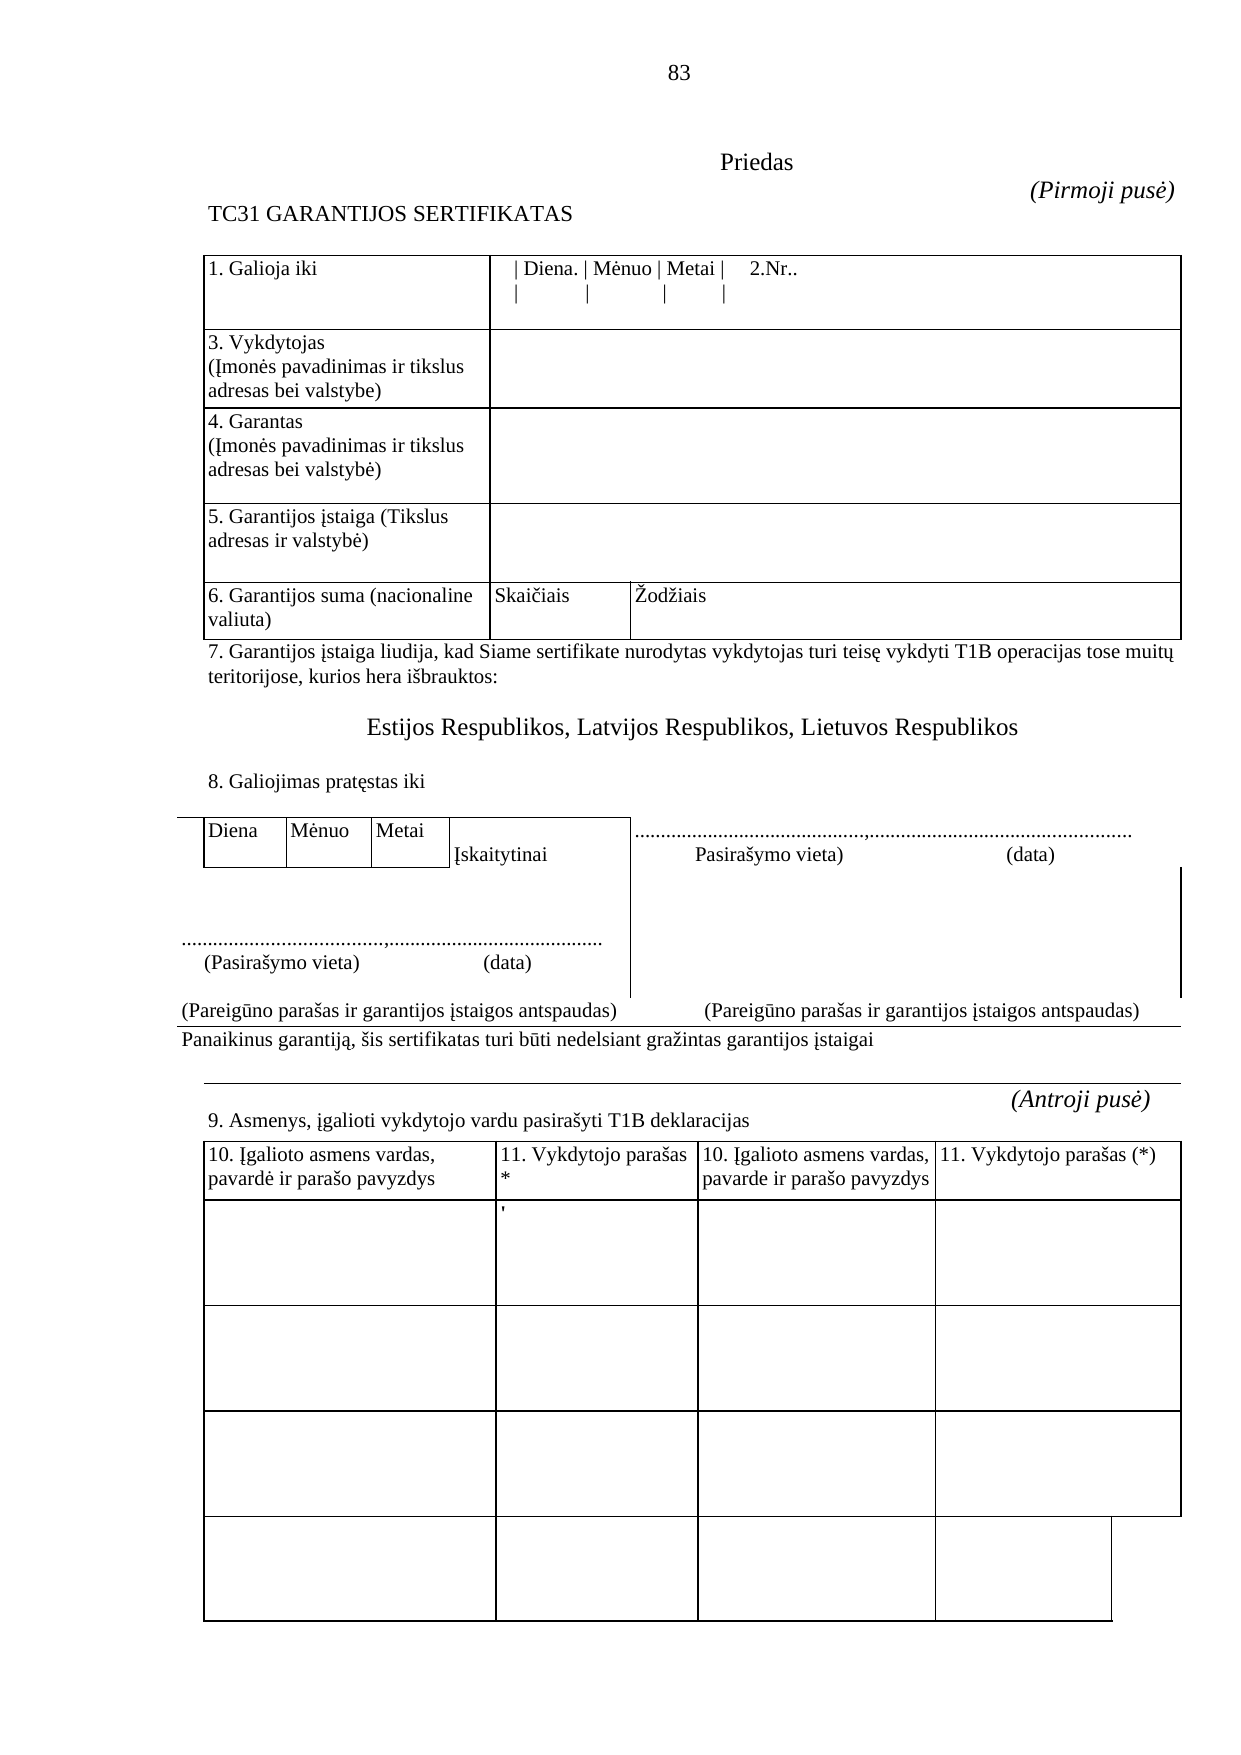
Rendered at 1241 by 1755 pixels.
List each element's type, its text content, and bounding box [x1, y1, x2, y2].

table_cell 11. Vykdytojo parašas (*) [936, 1142, 1180, 1199]
table_cell Mėnuo [287, 818, 371, 867]
table_cell [205, 1517, 495, 1620]
table_cell [699, 1306, 935, 1410]
table_cell Metai [372, 818, 449, 867]
table_header [177, 147, 204, 255]
table_cell [936, 1201, 1180, 1304]
table_cell [177, 1083, 204, 1141]
table_cell [699, 1412, 935, 1516]
table_cell (Pareigūno parašas ir garantijos įstaigos antspaudas) [177, 998, 630, 1026]
table_cell [699, 1201, 935, 1304]
table_cell [177, 1410, 203, 1516]
table_cell [936, 1517, 1111, 1620]
table_cell (Pareigūno parašas ir garantijos įstaigos antspaudas) [630, 998, 1181, 1026]
table_cell [491, 409, 1180, 502]
table_cell [177, 581, 203, 639]
table_cell [1072, 1027, 1181, 1054]
table_cell [205, 1306, 495, 1410]
table_cell [177, 1516, 203, 1620]
table_cell 11. Vykdytojo parašas * [497, 1142, 697, 1199]
table_cell 9. Asmenys, įgalioti vykdytojo vardu pasirašyti T1B deklaracijas [204, 1084, 1007, 1141]
table_cell [699, 1517, 935, 1620]
table_cell [497, 1412, 697, 1516]
table_header [630, 147, 716, 255]
table_cell Žodžiais [631, 583, 1180, 639]
table_cell 8. Galiojimas pratęstas iki [204, 769, 1181, 817]
table_cell [631, 867, 1180, 998]
table_cell | Diena. | Mėnuo | Metai | | | | | [491, 256, 745, 328]
table_cell [1072, 1054, 1181, 1082]
table_cell [177, 639, 204, 769]
table_cell [177, 1305, 203, 1410]
table_cell [177, 407, 203, 502]
table_header TC31 GARANTIJOS SERTIFIKATAS [204, 147, 630, 255]
table_cell [936, 1412, 1180, 1516]
table_cell 10. Įgalioto asmens vardas, pavardė ir parašo pavyzdys [205, 1142, 495, 1199]
table_cell [491, 330, 1180, 407]
table_cell [177, 818, 203, 867]
table_cell ' [497, 1201, 697, 1304]
table_cell 5. Garantijos įstaiga (Tikslus adresas ir valstybė) [205, 504, 489, 581]
table_cell 6. Garantijos suma (nacionaline valiuta) [205, 583, 489, 639]
table_cell Skaičiais [491, 583, 630, 639]
table_cell [177, 255, 203, 328]
table_cell 4. Garantas (Įmonės pavadinimas ir tikslus adresas bei valstybė) [205, 409, 489, 502]
table_cell [177, 1141, 203, 1199]
table_cell , (Pasirašymo vieta) (data) [177, 867, 630, 998]
table_cell 3. Vykdytojas (Įmonės pavadinimas ir tikslus adresas bei valstybe) [205, 330, 489, 407]
table_cell , Pasirašymo vieta) (data) [631, 817, 1181, 867]
table_cell 7. Garantijos įstaiga liudija, kad Siame sertifikate nurodytas vykdytojas turi teisę vykdyti T1B operacijas tose muitų teritorijose, kurios hera išbrauktos: Estijos Respublikos, Latvijos Respublikos, Lietuvos Respublikos [204, 640, 1181, 769]
table_cell 1. Galioja iki [205, 256, 489, 328]
table_cell [177, 1054, 1072, 1082]
table_cell [1112, 1517, 1181, 1620]
table_cell Panaikinus garantiją, šis sertifikatas turi būti nedelsiant gražintas garantijos įstaigai [177, 1027, 1072, 1054]
table_cell [177, 769, 204, 817]
table_cell [497, 1306, 697, 1410]
table_cell [205, 1412, 495, 1516]
table_cell [497, 1517, 697, 1620]
table_cell Diena [205, 818, 286, 867]
table_cell 2.Nr.. [745, 256, 1180, 328]
table_cell [936, 1306, 1180, 1410]
table_cell (Antroji pusė) [1007, 1084, 1181, 1141]
table_cell [177, 329, 203, 407]
table_cell [177, 503, 203, 581]
table_cell [205, 1201, 495, 1304]
table_cell 10. Įgalioto asmens vardas, pavarde ir parašo pavyzdys [699, 1142, 935, 1199]
table_header Priedas (Pirmoji pusė) [716, 147, 1181, 255]
table_cell Įskaitytinai [450, 818, 630, 867]
table_cell [177, 1199, 203, 1304]
table_cell [491, 504, 1180, 581]
